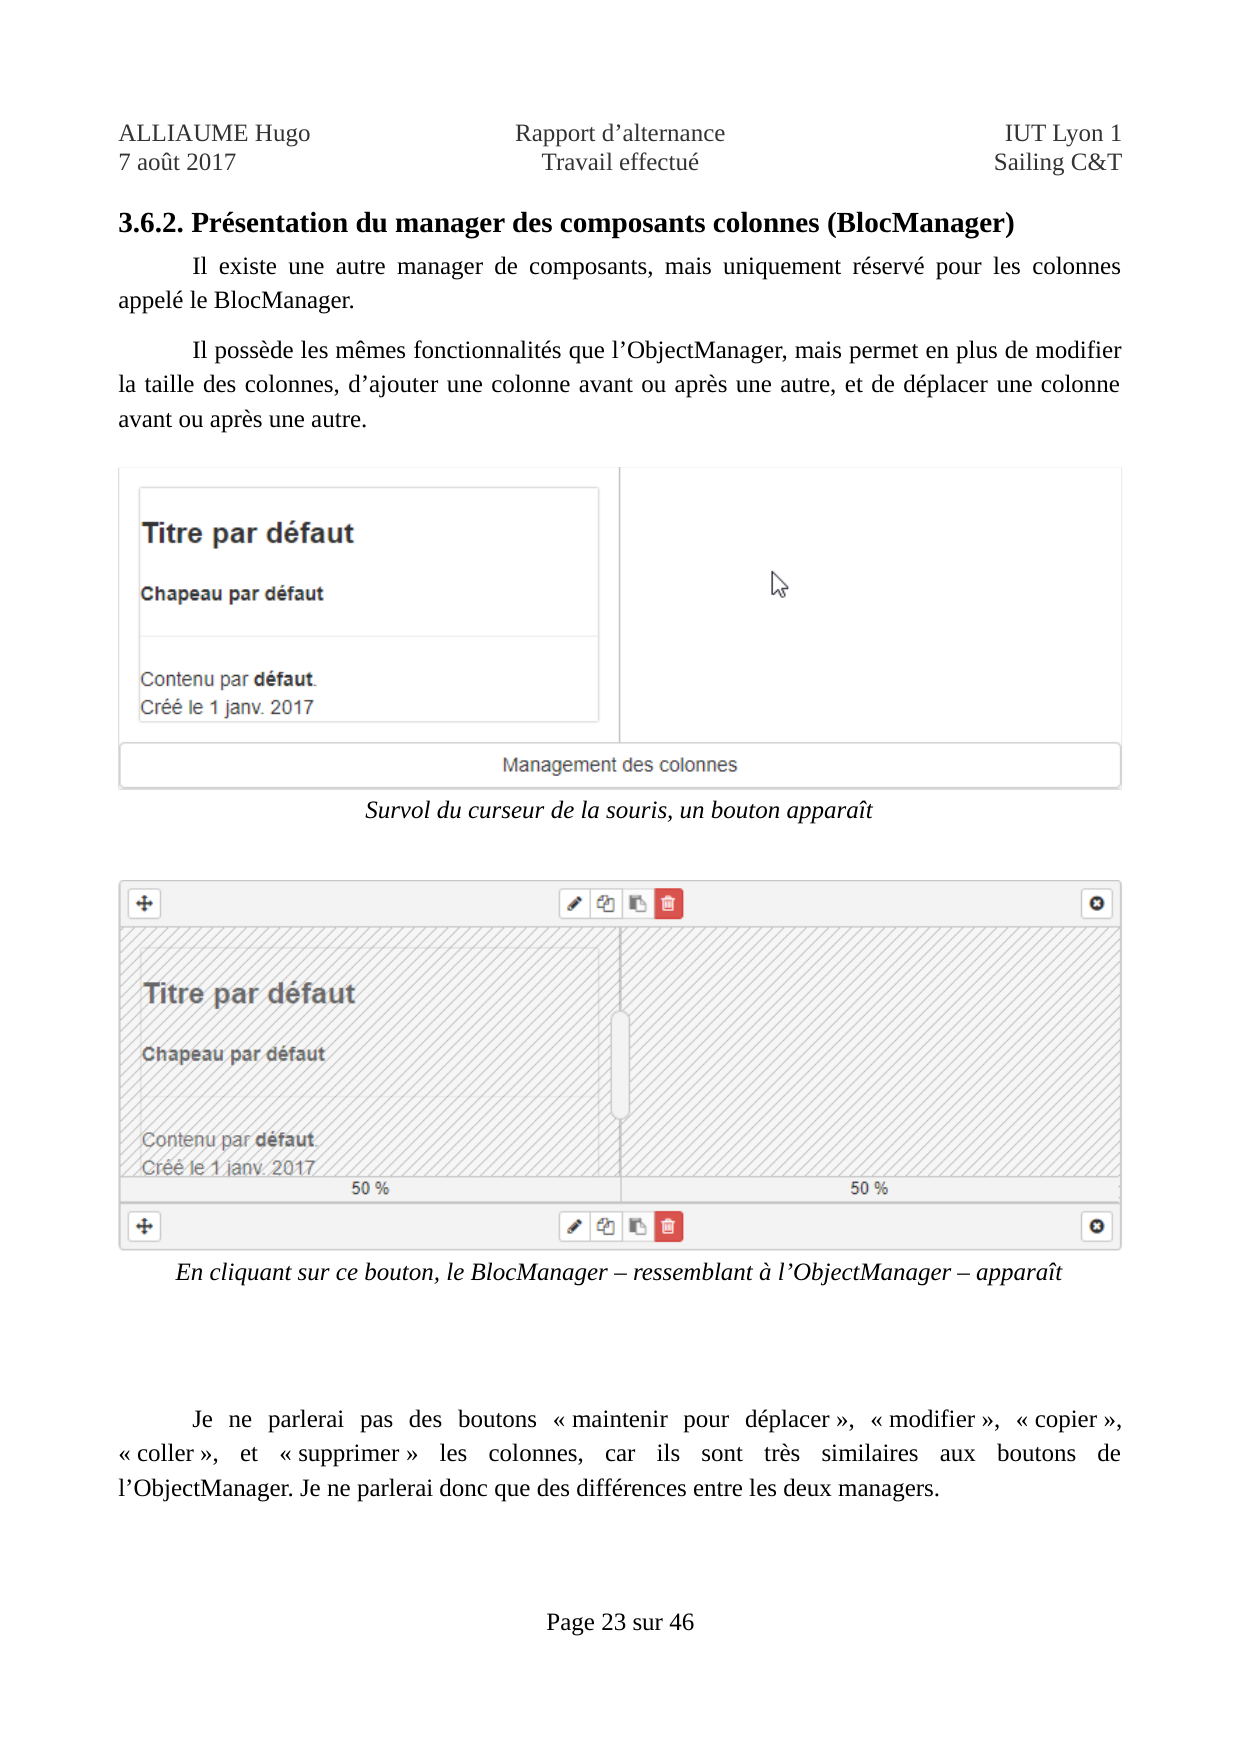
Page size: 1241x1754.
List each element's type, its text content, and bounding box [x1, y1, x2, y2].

subtitle 3.6.2. Présentation du manager des composants colonnes (BlocManager) [118, 205, 1122, 239]
text En cliquant sur ce bouton, le BlocManager – ressemblant à l’ObjectManager – apparaît [118, 1252, 1122, 1286]
text Survol du curseur de la souris, un bouton apparaît [118, 790, 1122, 824]
text Il existe une autre manager de composants, mais uniquement réservé pour les colonnes appelé le BlocManager. [118, 251, 1122, 314]
text Je ne parlerai pas des boutons « maintenir pour déplacer », « modifier », « copier », « coller », et « supprimer » les colonnes, car ils sont très similaires aux boutons de l’ObjectManager. Je ne parlerai donc que des différences entre les deux managers. [118, 1404, 1122, 1502]
text [118, 453, 1122, 467]
picture [118, 880, 1123, 1252]
text Il possède les mêmes fonctionnalités que l’ObjectManager, mais permet en plus de modifier la taille des colonnes, d’ajouter une colonne avant ou après une autre, et de déplacer une colonne avant ou après une autre. [118, 335, 1122, 432]
picture [118, 467, 1123, 790]
